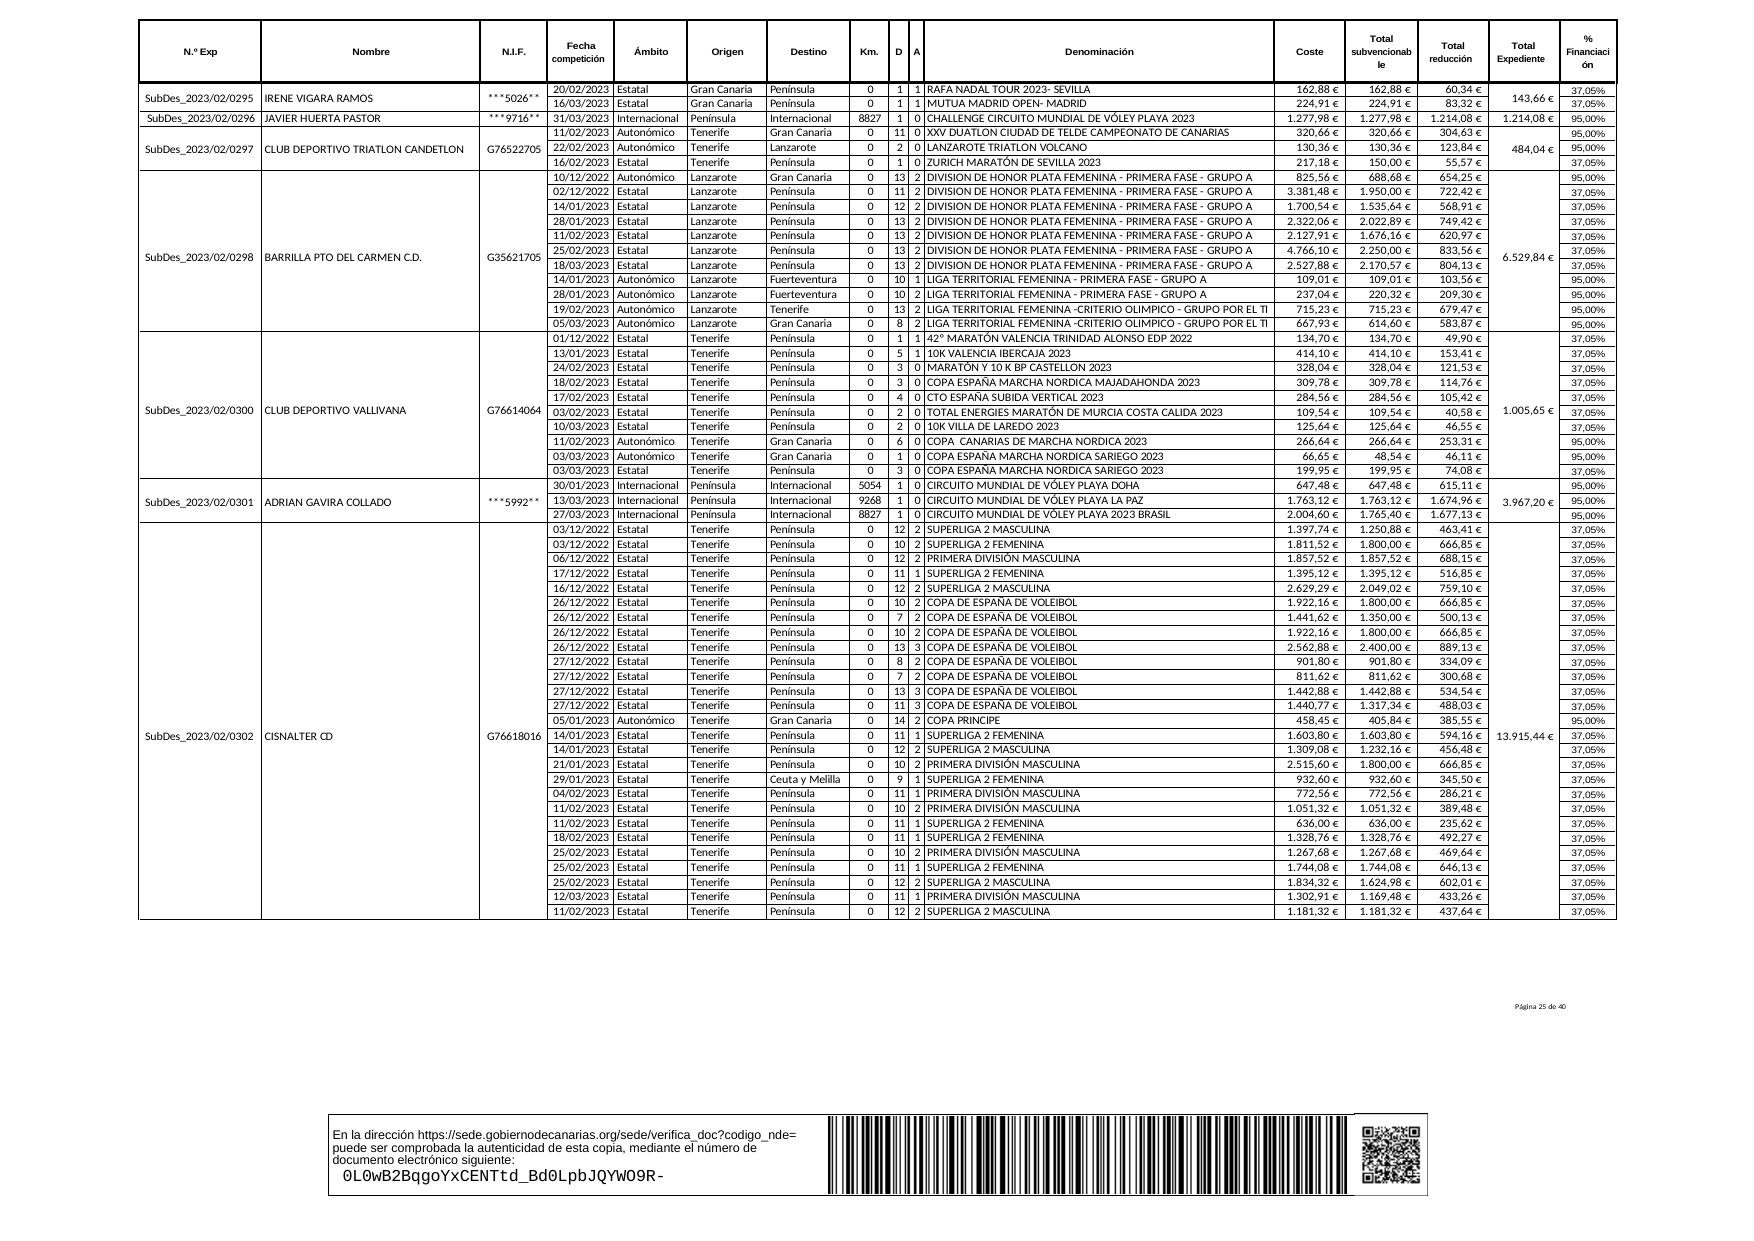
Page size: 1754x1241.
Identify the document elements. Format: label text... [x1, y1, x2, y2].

table_cell 10 [889, 597, 908, 610]
table_cell 1.214,08 € [1489, 112, 1559, 126]
table_cell 500,13 € [1418, 611, 1488, 625]
table_cell 60,34 € [1418, 84, 1488, 96]
table_cell 1.267,68 € [1275, 846, 1345, 860]
table_cell 646,13 € [1418, 861, 1488, 875]
table_cell 1 [889, 112, 908, 126]
table_cell Tenerife [688, 905, 766, 919]
table_cell Península [767, 97, 849, 111]
table_cell 1.800,00 € [1346, 758, 1417, 772]
table_cell 715,23 € [1346, 303, 1417, 317]
table_cell SUPERLIGA 2 MASCULINA [925, 523, 1274, 537]
table_cell 345,50 € [1418, 773, 1488, 787]
table_cell 0 [850, 185, 888, 199]
table_cell 37,05% [1560, 258, 1616, 272]
table_cell Lanzarote [688, 215, 766, 228]
table_cell 2.322,06 € [1275, 215, 1345, 228]
table_cell SubDes_2023/02/0298 [139, 170, 261, 331]
table_cell 9268 [850, 494, 888, 507]
table_cell 37,05% [1560, 889, 1616, 904]
table_cell 2 [909, 655, 924, 669]
table_cell Lanzarote [688, 171, 766, 184]
table_cell Península [688, 479, 766, 493]
table_cell Autonómico [614, 288, 687, 302]
table_cell COPA DE ESPAÑA DE VOLEIBOL [925, 611, 1274, 625]
table_cell 13 [889, 259, 908, 272]
table_cell 2 [909, 744, 924, 757]
table_cell 3 [909, 641, 924, 654]
table_cell Internacional [767, 509, 849, 522]
table_cell 1.624,98 € [1346, 876, 1417, 889]
table_cell 414,10 € [1275, 347, 1345, 361]
table_cell 1.857,52 € [1275, 553, 1345, 566]
table_cell 109,01 € [1275, 274, 1345, 287]
table_cell 10/03/2023 [548, 420, 613, 434]
table_cell 266,64 € [1346, 435, 1417, 449]
table_cell Fuerteventura [767, 288, 849, 302]
table_cell Península [767, 582, 849, 596]
table_cell 437,64 € [1418, 905, 1488, 919]
table_cell 03/03/2023 [548, 450, 613, 463]
table_cell 492,27 € [1418, 832, 1488, 845]
table_cell 1 [909, 788, 924, 801]
table_cell 0 [850, 832, 888, 845]
table_cell 125,64 € [1275, 420, 1345, 434]
table_cell 688,68 € [1346, 171, 1417, 184]
table_cell 37,05% [1560, 845, 1616, 860]
table_cell 123,84 € [1418, 141, 1488, 155]
table_header Total reducción [1419, 21, 1488, 81]
table_cell 456,48 € [1418, 744, 1488, 757]
table_cell 2.170,57 € [1346, 259, 1417, 272]
table_cell 2.250,00 € [1346, 244, 1417, 258]
table_cell 1 [909, 347, 924, 361]
table_cell Gran Canaria [767, 127, 849, 140]
table_cell 11/02/2023 [548, 817, 613, 831]
table_cell 1.744,08 € [1275, 861, 1345, 875]
table_cell 12 [889, 200, 908, 214]
table_cell 199,95 € [1346, 465, 1417, 478]
table_cell 0 [850, 465, 888, 478]
table_cell 9 [889, 773, 908, 787]
table_cell 37,05% [1560, 464, 1616, 478]
table_cell Estatal [614, 156, 687, 170]
table_cell 2 [909, 303, 924, 317]
table_cell 37,05% [1560, 390, 1616, 405]
table_cell PRIMERA DIVISIÓN MASCULINA [925, 802, 1274, 816]
table_cell 13 [889, 215, 908, 228]
table_cell 03/03/2023 [548, 465, 613, 478]
table_cell 3 [909, 700, 924, 713]
table_cell Estatal [614, 567, 687, 581]
table_cell 389,48 € [1418, 802, 1488, 816]
table_cell 37,05% [1560, 522, 1616, 537]
table_cell 2 [909, 259, 924, 272]
table_cell 37,05% [1560, 81, 1616, 96]
table_cell 1.603,80 € [1346, 729, 1417, 742]
table_cell Estatal [614, 611, 687, 625]
table_cell Tenerife [767, 303, 849, 317]
table_cell 13 [889, 685, 908, 698]
table_cell 1.440,77 € [1275, 700, 1345, 713]
table_cell 2 [909, 553, 924, 566]
table_cell 10 [889, 274, 908, 287]
table_cell 568,91 € [1418, 200, 1488, 214]
table_cell 833,56 € [1418, 244, 1488, 258]
table_cell Tenerife [688, 597, 766, 610]
table_cell 95,00% [1560, 126, 1616, 140]
text Página 25 de 40 [125, 1002, 1566, 1011]
table_cell 05/01/2023 [548, 714, 613, 728]
table_cell 722,42 € [1418, 185, 1488, 199]
table_cell Gran Canaria [688, 97, 766, 111]
table_header Fecha competición [548, 21, 613, 81]
table_cell 0 [850, 230, 888, 243]
table_cell 10 [889, 758, 908, 772]
table_cell Península [767, 406, 849, 419]
table_cell 18/03/2023 [548, 259, 613, 272]
table_cell 488,03 € [1418, 700, 1488, 713]
table_cell 103,56 € [1418, 274, 1488, 287]
picture [828, 1116, 1347, 1194]
table_header A [910, 21, 923, 81]
table_cell Península [767, 244, 849, 258]
table_cell 0 [909, 127, 924, 140]
table_cell Autonómico [614, 171, 687, 184]
table_cell 2.562,88 € [1275, 641, 1345, 654]
table_cell MUTUA MADRID OPEN- MADRID [925, 97, 1274, 111]
table_cell DIVISION DE HONOR PLATA FEMENINA - PRIMERA FASE - GRUPO A [925, 244, 1274, 258]
table_cell Península [688, 494, 766, 507]
table_cell 0 [850, 905, 888, 919]
table_cell 602,01 € [1418, 876, 1488, 889]
table_cell Estatal [614, 259, 687, 272]
table_cell Tenerife [688, 538, 766, 552]
table_cell Estatal [614, 185, 687, 199]
table_cell 95,00% [1560, 478, 1616, 493]
table_cell Estatal [614, 230, 687, 243]
table_cell 10 [889, 538, 908, 552]
table_cell 235,62 € [1418, 817, 1488, 831]
table_cell 0 [850, 802, 888, 816]
table_cell 0 [850, 156, 888, 170]
table_cell 1 [889, 84, 908, 96]
table_cell 0 [909, 141, 924, 155]
table_cell Estatal [614, 332, 687, 346]
table_cell 1.763,12 € [1275, 494, 1345, 507]
table_cell 2 [909, 905, 924, 919]
table_cell 11 [889, 127, 908, 140]
table_cell CTO ESPAÑA SUBIDA VERTICAL 2023 [925, 391, 1274, 405]
table_cell 13 [889, 171, 908, 184]
table_cell 2.400,00 € [1346, 641, 1417, 654]
table_cell 37,05% [1560, 684, 1616, 698]
table_cell 1.317,34 € [1346, 700, 1417, 713]
table_cell Autonómico [614, 450, 687, 463]
table_cell 901,80 € [1346, 655, 1417, 669]
table_cell Estatal [614, 744, 687, 757]
table_cell 1.677,13 € [1418, 509, 1488, 522]
table_cell CHALLENGE CIRCUITO MUNDIAL DE VÓLEY PLAYA 2023 [925, 112, 1274, 126]
table_cell 1 [909, 861, 924, 875]
table_cell 25/02/2023 [548, 861, 613, 875]
table_header Coste [1275, 21, 1344, 81]
table_cell Estatal [614, 817, 687, 831]
table_cell 0 [850, 450, 888, 463]
table_cell 19/02/2023 [548, 303, 613, 317]
table_cell Lanzarote [767, 141, 849, 155]
table_cell Tenerife [688, 376, 766, 390]
table_cell Tenerife [688, 523, 766, 537]
table_cell Península [767, 420, 849, 434]
table_cell 1 [909, 274, 924, 287]
table_cell Tenerife [688, 553, 766, 566]
table_cell CISNALTER CD [262, 523, 479, 919]
table_cell 49,90 € [1418, 332, 1488, 346]
table_cell 1.005,65 € [1489, 332, 1559, 478]
table_cell 13 [889, 303, 908, 317]
table_cell 30/01/2023 [548, 479, 613, 493]
table_cell 37,05% [1560, 596, 1616, 610]
table_cell Estatal [614, 685, 687, 698]
table_cell 0 [850, 641, 888, 654]
table_cell 37,05% [1560, 375, 1616, 390]
table_cell Península [767, 553, 849, 566]
table_cell 2.515,60 € [1275, 758, 1345, 772]
table_cell COPA DE ESPAÑA DE VOLEIBOL [925, 670, 1274, 684]
table_cell 37,05% [1560, 816, 1616, 831]
table_cell G76614064 [480, 332, 547, 478]
table_cell 0 [850, 376, 888, 390]
table_cell ZURICH MARATÓN DE SEVILLA 2023 [925, 156, 1274, 170]
table_cell Península [767, 362, 849, 375]
table_cell 1.535,64 € [1346, 200, 1417, 214]
table_cell 0 [850, 685, 888, 698]
table_cell Península [767, 876, 849, 889]
table_cell 37,05% [1560, 96, 1616, 111]
table_cell 0 [850, 597, 888, 610]
table_cell 1.857,52 € [1346, 553, 1417, 566]
table_cell 12 [889, 523, 908, 537]
table_cell 253,31 € [1418, 435, 1488, 449]
table_cell 10 [889, 626, 908, 640]
table_cell Tenerife [688, 744, 766, 757]
picture [1354, 1113, 1428, 1196]
table_cell 0 [909, 362, 924, 375]
table_cell Estatal [614, 215, 687, 228]
table_cell 37,05% [1560, 184, 1616, 199]
table_cell 266,64 € [1275, 435, 1345, 449]
table_cell Tenerife [688, 655, 766, 669]
table_cell 0 [850, 655, 888, 669]
table_cell Gran Canaria [688, 84, 766, 96]
table_cell 1.328,76 € [1275, 832, 1345, 845]
table_cell 3 [889, 465, 908, 478]
table_cell PRIMERA DIVISIÓN MASCULINA [925, 553, 1274, 566]
table_cell Tenerife [688, 332, 766, 346]
table_cell 01/12/2022 [548, 332, 613, 346]
table_cell 1.277,98 € [1275, 112, 1345, 126]
table_cell Tenerife [688, 465, 766, 478]
table_cell 666,85 € [1418, 538, 1488, 552]
table_cell 162,88 € [1275, 84, 1345, 96]
table_cell Internacional [767, 494, 849, 507]
table_cell 37,05% [1560, 610, 1616, 625]
table_cell 83,32 € [1418, 97, 1488, 111]
table_cell 37,05% [1560, 566, 1616, 581]
table_cell 1.676,16 € [1346, 230, 1417, 243]
table_cell 2 [909, 244, 924, 258]
table_cell 13/01/2023 [548, 347, 613, 361]
table_cell 37,05% [1560, 875, 1616, 889]
table_cell 286,21 € [1418, 788, 1488, 801]
table_cell 18/02/2023 [548, 376, 613, 390]
table_cell 2.127,91 € [1275, 230, 1345, 243]
table_cell 0 [850, 582, 888, 596]
table_cell Península [688, 112, 766, 126]
table_cell Península [767, 626, 849, 640]
table_cell CIRCUITO MUNDIAL DE VÓLEY PLAYA 2023 BRASIL [925, 509, 1274, 522]
table_cell 0 [850, 861, 888, 875]
table_cell ***5992** [480, 479, 547, 522]
table_cell 37,05% [1560, 743, 1616, 757]
table_cell 27/12/2022 [548, 670, 613, 684]
table_cell 37,05% [1560, 346, 1616, 361]
table_cell Tenerife [688, 641, 766, 654]
table_cell Tenerife [688, 861, 766, 875]
table_cell 8 [889, 318, 908, 331]
table_cell 2 [909, 846, 924, 860]
table_cell 0 [850, 332, 888, 346]
table_cell 469,64 € [1418, 846, 1488, 860]
table_cell 2 [909, 582, 924, 596]
table_cell 2 [909, 288, 924, 302]
table_cell 27/03/2023 [548, 509, 613, 522]
table_cell SubDes_2023/02/0301 [139, 478, 261, 522]
table_cell IRENE VIGARA RAMOS [262, 84, 479, 111]
table_cell 11/02/2023 [548, 435, 613, 449]
table_cell Península [767, 641, 849, 654]
table_cell Tenerife [688, 846, 766, 860]
table_cell 0 [909, 435, 924, 449]
table_cell 0 [850, 523, 888, 537]
table_cell COPA CANARIAS DE MARCHA NORDICA 2023 [925, 435, 1274, 449]
table_cell 1 [889, 479, 908, 493]
table_cell 11/02/2023 [548, 230, 613, 243]
table_cell 1.181,32 € [1275, 905, 1345, 919]
table_cell 130,36 € [1275, 141, 1345, 155]
table_cell 0 [850, 876, 888, 889]
table_cell 28/01/2023 [548, 215, 613, 228]
table_cell 772,56 € [1275, 788, 1345, 801]
table_cell 237,04 € [1275, 288, 1345, 302]
table_cell 1 [909, 332, 924, 346]
table_cell 130,36 € [1346, 141, 1417, 155]
table_cell 12 [889, 582, 908, 596]
table_cell 0 [850, 347, 888, 361]
table_cell SubDes_2023/02/0296 [139, 111, 261, 126]
table_cell 37,05% [1560, 699, 1616, 713]
table_cell BARRILLA PTO DEL CARMEN C.D. [262, 171, 479, 331]
table_cell 2 [909, 876, 924, 889]
table_cell 37,05% [1560, 904, 1616, 919]
table_cell 143,66 € [1489, 84, 1559, 111]
table_cell 11/02/2023 [548, 905, 613, 919]
table_cell 2 [909, 215, 924, 228]
table_cell 37,05% [1560, 581, 1616, 596]
table_cell 16/03/2023 [548, 97, 613, 111]
table_cell 1.309,08 € [1275, 744, 1345, 757]
table_cell Estatal [614, 729, 687, 742]
table_cell 0 [850, 744, 888, 757]
table_cell 1.674,96 € [1418, 494, 1488, 507]
table_cell ***9716** [480, 112, 547, 126]
table_cell 636,00 € [1346, 817, 1417, 831]
table_cell Autonómico [614, 127, 687, 140]
table_cell 1.328,76 € [1346, 832, 1417, 845]
table_cell 37,05% [1560, 537, 1616, 552]
table_cell 95,00% [1560, 111, 1616, 126]
table_cell Tenerife [688, 832, 766, 845]
table_cell 06/12/2022 [548, 553, 613, 566]
table_header Origen [688, 21, 766, 81]
table_cell Lanzarote [688, 318, 766, 331]
table_cell 0 [850, 714, 888, 728]
table_cell 334,09 € [1418, 655, 1488, 669]
table_cell 1.700,54 € [1275, 200, 1345, 214]
table_cell Estatal [614, 861, 687, 875]
table_cell Tenerife [688, 670, 766, 684]
table_cell Estatal [614, 362, 687, 375]
table_cell 0 [850, 567, 888, 581]
table_cell Tenerife [688, 156, 766, 170]
table_cell 1 [909, 817, 924, 831]
table_cell 0 [909, 156, 924, 170]
table_cell Lanzarote [688, 244, 766, 258]
table_cell LIGA TERRITORIAL FEMENINA -CRITERIO OLIMPICO - GRUPO POR EL TI [925, 318, 1274, 331]
table_cell CIRCUITO MUNDIAL DE VÓLEY PLAYA DOHA [925, 479, 1274, 493]
table_cell SUPERLIGA 2 MASCULINA [925, 744, 1274, 757]
table_cell Tenerife [688, 626, 766, 640]
table_cell 0 [909, 509, 924, 522]
table_cell 5 [889, 347, 908, 361]
table_cell 2.049,02 € [1346, 582, 1417, 596]
table_cell 12 [889, 905, 908, 919]
table_cell Estatal [614, 626, 687, 640]
table_cell 153,41 € [1418, 347, 1488, 361]
table_cell Gran Canaria [767, 171, 849, 184]
table_cell 37,05% [1560, 669, 1616, 684]
table_cell Tenerife [688, 685, 766, 698]
table_cell SUPERLIGA 2 MASCULINA [925, 905, 1274, 919]
table_cell 284,56 € [1346, 391, 1417, 405]
table_cell COPA DE ESPAÑA DE VOLEIBOL [925, 655, 1274, 669]
table_cell Tenerife [688, 141, 766, 155]
table_cell 1.811,52 € [1275, 538, 1345, 552]
table_cell Península [767, 538, 849, 552]
table_cell Península [767, 523, 849, 537]
table_cell 1 [909, 84, 924, 96]
table_cell 12 [889, 744, 908, 757]
table_cell 405,84 € [1346, 714, 1417, 728]
table_cell 0 [850, 141, 888, 155]
table_cell Península [767, 259, 849, 272]
table_cell 615,11 € [1418, 479, 1488, 493]
table_cell 2 [909, 171, 924, 184]
table_cell Estatal [614, 905, 687, 919]
table_cell 217,18 € [1275, 156, 1345, 170]
table_cell 0 [909, 112, 924, 126]
table_cell 03/12/2022 [548, 523, 613, 537]
table_cell Península [767, 817, 849, 831]
table_cell 1.302,91 € [1275, 890, 1345, 904]
table_cell Península [767, 200, 849, 214]
table_cell 37,05% [1560, 199, 1616, 214]
table_header N.I.F. [481, 21, 546, 81]
table_cell 48,54 € [1346, 450, 1417, 463]
table_cell 1 [889, 97, 908, 111]
table_cell 26/12/2022 [548, 641, 613, 654]
table_cell 95,00% [1560, 449, 1616, 463]
table_cell Tenerife [688, 817, 766, 831]
table_cell 8827 [850, 509, 888, 522]
table_cell 121,53 € [1418, 362, 1488, 375]
table_cell 0 [850, 670, 888, 684]
table_cell 3 [889, 362, 908, 375]
table_cell 11 [889, 729, 908, 742]
table_cell 37,05% [1560, 229, 1616, 243]
table_cell Península [767, 347, 849, 361]
table_cell SUPERLIGA 2 FEMENINA [925, 567, 1274, 581]
table_cell 1 [909, 97, 924, 111]
table_cell 11 [889, 788, 908, 801]
table_cell 458,45 € [1275, 714, 1345, 728]
table_cell Estatal [614, 788, 687, 801]
table_cell 14/01/2023 [548, 729, 613, 742]
table_cell 27/12/2022 [548, 685, 613, 698]
table_cell G35621705 [480, 171, 547, 331]
table_cell Península [767, 230, 849, 243]
table_cell Autonómico [614, 714, 687, 728]
table_cell 5054 [850, 479, 888, 493]
table_cell 2.022,89 € [1346, 215, 1417, 228]
table_cell 11 [889, 185, 908, 199]
table_cell 0 [850, 406, 888, 419]
table_cell G76522705 [480, 127, 547, 170]
table_cell Estatal [614, 523, 687, 537]
table_cell 12 [889, 553, 908, 566]
table_cell Tenerife [688, 611, 766, 625]
table_cell 0 [850, 259, 888, 272]
table_cell Estatal [614, 84, 687, 96]
table_cell 1.181,32 € [1346, 905, 1417, 919]
table_cell SUPERLIGA 2 FEMENINA [925, 773, 1274, 787]
table_cell 3 [909, 685, 924, 698]
table_cell Península [767, 744, 849, 757]
table_cell 150,00 € [1346, 156, 1417, 170]
table_cell 2 [889, 420, 908, 434]
table_cell 24/02/2023 [548, 362, 613, 375]
table_cell 95,00% [1560, 287, 1616, 302]
table_cell Estatal [614, 832, 687, 845]
table_cell Península [767, 905, 849, 919]
table_cell 0 [909, 376, 924, 390]
table_cell 2 [889, 406, 908, 419]
table_cell 0 [909, 465, 924, 478]
table_cell 0 [850, 215, 888, 228]
table_cell COPA ESPAÑA MARCHA NORDICA SARIEGO 2023 [925, 450, 1274, 463]
table_cell 1.800,00 € [1346, 538, 1417, 552]
table_cell 1.051,32 € [1346, 802, 1417, 816]
table_cell 134,70 € [1275, 332, 1345, 346]
table_cell 1 [909, 773, 924, 787]
table_cell 1.763,12 € [1346, 494, 1417, 507]
table_cell 889,13 € [1418, 641, 1488, 654]
table_cell 0 [850, 362, 888, 375]
table_cell COPA DE ESPAÑA DE VOLEIBOL [925, 626, 1274, 640]
table_cell 0 [850, 171, 888, 184]
table_cell 40,58 € [1418, 406, 1488, 419]
table_cell Península [767, 700, 849, 713]
table_cell 25/02/2023 [548, 244, 613, 258]
table_cell Internacional [614, 509, 687, 522]
table_cell DIVISION DE HONOR PLATA FEMENINA - PRIMERA FASE - GRUPO A [925, 259, 1274, 272]
table_cell 0 [909, 450, 924, 463]
table_cell Tenerife [688, 435, 766, 449]
table_cell 583,87 € [1418, 318, 1488, 331]
table_cell 21/01/2023 [548, 758, 613, 772]
table_cell 901,80 € [1275, 655, 1345, 669]
table_cell 1 [889, 332, 908, 346]
table_cell 12 [889, 876, 908, 889]
table_cell 0 [850, 890, 888, 904]
table_cell G76618016 [480, 523, 547, 919]
table_cell Península [767, 391, 849, 405]
table_cell 1.214,08 € [1418, 112, 1488, 126]
table_cell Autonómico [614, 303, 687, 317]
table_cell 0 [850, 758, 888, 772]
table_cell Estatal [614, 244, 687, 258]
table_header Denominación [925, 21, 1273, 81]
table_cell Estatal [614, 200, 687, 214]
table_cell 0 [850, 244, 888, 258]
table_cell Lanzarote [688, 230, 766, 243]
table_cell 66,65 € [1275, 450, 1345, 463]
table_cell 688,15 € [1418, 553, 1488, 566]
table_cell 1.051,32 € [1275, 802, 1345, 816]
table_cell 0 [850, 97, 888, 111]
table_cell 320,66 € [1346, 127, 1417, 140]
table_cell 16/02/2023 [548, 156, 613, 170]
table_cell 109,54 € [1346, 406, 1417, 419]
table_cell Tenerife [688, 758, 766, 772]
table_cell Península [767, 597, 849, 610]
table_cell 1.395,12 € [1346, 567, 1417, 581]
table_cell 2 [909, 200, 924, 214]
table_cell Lanzarote [688, 288, 766, 302]
table_cell 10K VALENCIA IBERCAJA 2023 [925, 347, 1274, 361]
table_cell 20/02/2023 [548, 84, 613, 96]
table_cell DIVISION DE HONOR PLATA FEMENINA - PRIMERA FASE - GRUPO A [925, 185, 1274, 199]
table_cell 95,00% [1560, 273, 1616, 287]
table_cell Península [767, 846, 849, 860]
table_cell Tenerife [688, 802, 766, 816]
table_header N.º Exp [140, 21, 260, 81]
table_cell 667,93 € [1275, 318, 1345, 331]
table_cell 1.397,74 € [1275, 523, 1345, 537]
table_cell 10 [889, 802, 908, 816]
table_cell 534,54 € [1418, 685, 1488, 698]
table_cell 17/12/2022 [548, 567, 613, 581]
table_cell 2 [909, 714, 924, 728]
table_cell Estatal [614, 802, 687, 816]
table_cell 37,05% [1560, 625, 1616, 640]
table_cell 0 [850, 611, 888, 625]
table_cell 11 [889, 890, 908, 904]
table_cell 37,05% [1560, 214, 1616, 228]
table_cell 433,26 € [1418, 890, 1488, 904]
table_cell 26/12/2022 [548, 597, 613, 610]
table_cell 0 [850, 626, 888, 640]
table_cell 636,00 € [1275, 817, 1345, 831]
table_cell Península [767, 685, 849, 698]
table_cell 03/12/2022 [548, 538, 613, 552]
table_cell Autonómico [614, 274, 687, 287]
table_cell 300,68 € [1418, 670, 1488, 684]
table_cell 614,60 € [1346, 318, 1417, 331]
table_cell 0 [909, 391, 924, 405]
table_cell 2 [909, 802, 924, 816]
table_cell 7 [889, 670, 908, 684]
table_cell 1 [889, 450, 908, 463]
table_cell DIVISION DE HONOR PLATA FEMENINA - PRIMERA FASE - GRUPO A [925, 171, 1274, 184]
table_cell Estatal [614, 406, 687, 419]
table_cell Internacional [614, 494, 687, 507]
table_cell SubDes_2023/02/0300 [139, 331, 261, 478]
table_cell 11/02/2023 [548, 802, 613, 816]
table_cell Lanzarote [688, 303, 766, 317]
table_cell 14/01/2023 [548, 744, 613, 757]
table_cell 0 [850, 274, 888, 287]
table_cell Península [767, 332, 849, 346]
table_header Km. [851, 21, 888, 81]
table_cell 95,00% [1560, 434, 1616, 449]
table_cell SUPERLIGA 2 MASCULINA [925, 582, 1274, 596]
table_cell 2.527,88 € [1275, 259, 1345, 272]
table_cell 1.765,40 € [1346, 509, 1417, 522]
table_cell Península [767, 567, 849, 581]
table_cell Internacional [614, 479, 687, 493]
table_cell 0 [909, 406, 924, 419]
table_cell Autonómico [614, 141, 687, 155]
table_cell 1.603,80 € [1275, 729, 1345, 742]
table_cell 1 [909, 890, 924, 904]
table_cell Estatal [614, 700, 687, 713]
table_cell Tenerife [688, 890, 766, 904]
table_cell Tenerife [688, 773, 766, 787]
table_cell Internacional [767, 112, 849, 126]
table_cell 804,13 € [1418, 259, 1488, 272]
table_cell Estatal [614, 347, 687, 361]
table_cell 0 [850, 420, 888, 434]
table_cell CIRCUITO MUNDIAL DE VÓLEY PLAYA LA PAZ [925, 494, 1274, 507]
table_cell 17/02/2023 [548, 391, 613, 405]
table_cell Península [767, 655, 849, 669]
table_cell Península [767, 832, 849, 845]
table_cell 0 [850, 538, 888, 552]
table_cell 14 [889, 714, 908, 728]
table_cell 11 [889, 861, 908, 875]
table_cell Estatal [614, 846, 687, 860]
table_cell 37,05% [1560, 801, 1616, 816]
table_cell 0 [850, 700, 888, 713]
table_cell Estatal [614, 553, 687, 566]
table_cell SUPERLIGA 2 FEMENINA [925, 817, 1274, 831]
table_cell Autonómico [614, 435, 687, 449]
table_cell 26/12/2022 [548, 626, 613, 640]
table_cell Península [767, 84, 849, 96]
table_cell 309,78 € [1275, 376, 1345, 390]
table_cell 772,56 € [1346, 788, 1417, 801]
table_cell 328,04 € [1275, 362, 1345, 375]
table_cell SubDes_2023/02/0295 [139, 84, 261, 111]
table_cell 463,41 € [1418, 523, 1488, 537]
table_cell 825,56 € [1275, 171, 1345, 184]
table_cell Estatal [614, 890, 687, 904]
table_cell 1.441,62 € [1275, 611, 1345, 625]
table_cell 0 [850, 127, 888, 140]
table_cell 6.529,84 € [1489, 171, 1559, 331]
table_cell 22/02/2023 [548, 141, 613, 155]
table_cell 1.250,88 € [1346, 523, 1417, 537]
table_cell 03/02/2023 [548, 406, 613, 419]
table_cell CLUB DEPORTIVO TRIATLON CANDETLON [262, 127, 479, 170]
table_cell Península [767, 890, 849, 904]
table_cell 220,32 € [1346, 288, 1417, 302]
table_cell Estatal [614, 97, 687, 111]
table_cell 811,62 € [1346, 670, 1417, 684]
table_cell 328,04 € [1346, 362, 1417, 375]
table_header Total subvencionab le [1346, 21, 1417, 81]
table_cell Tenerife [688, 582, 766, 596]
table_cell 1.442,88 € [1275, 685, 1345, 698]
table_cell Tenerife [688, 700, 766, 713]
table_cell 224,91 € [1275, 97, 1345, 111]
table_cell 74,08 € [1418, 465, 1488, 478]
table_cell 1 [909, 832, 924, 845]
table_cell RAFA NADAL TOUR 2023- SEVILLA [925, 84, 1274, 96]
table_cell Tenerife [688, 567, 766, 581]
table_cell 3.381,48 € [1275, 185, 1345, 199]
table_cell 1.834,32 € [1275, 876, 1345, 889]
table_cell Península [767, 670, 849, 684]
table_cell Península [767, 861, 849, 875]
table_cell 16/12/2022 [548, 582, 613, 596]
table_cell 309,78 € [1346, 376, 1417, 390]
table_cell 2 [909, 318, 924, 331]
table_cell 95,00% [1560, 493, 1616, 507]
table_cell LIGA TERRITORIAL FEMENINA - PRIMERA FASE - GRUPO A [925, 288, 1274, 302]
table_cell Estatal [614, 465, 687, 478]
table_cell 199,95 € [1275, 465, 1345, 478]
table_cell COPA ESPAÑA MARCHA NORDICA SARIEGO 2023 [925, 465, 1274, 478]
table_cell 4.766,10 € [1275, 244, 1345, 258]
table_cell Fuerteventura [767, 274, 849, 287]
table_cell 37,05% [1560, 405, 1616, 419]
table_cell Estatal [614, 376, 687, 390]
table_cell XXV DUATLON CIUDAD DE TELDE CAMPEONATO DE CANARIAS [925, 127, 1274, 140]
table_cell 11 [889, 832, 908, 845]
table_cell 95,00% [1560, 713, 1616, 728]
table_cell Península [767, 729, 849, 742]
table_cell SUPERLIGA 2 FEMENINA [925, 832, 1274, 845]
table_cell 749,42 € [1418, 215, 1488, 228]
table_cell 1.800,00 € [1346, 597, 1417, 610]
table_cell 26/12/2022 [548, 611, 613, 625]
table_cell COPA PRINCIPE [925, 714, 1274, 728]
table_cell Tenerife [688, 729, 766, 742]
table_cell 37,05% [1560, 757, 1616, 772]
table_cell 647,48 € [1346, 479, 1417, 493]
table_cell 715,23 € [1275, 303, 1345, 317]
table_cell 1 [889, 494, 908, 507]
table_cell 1 [889, 156, 908, 170]
table_cell 95,00% [1560, 302, 1616, 317]
table_cell Estatal [614, 876, 687, 889]
table_cell 2 [909, 670, 924, 684]
table_cell 2 [909, 538, 924, 552]
table_cell 18/02/2023 [548, 832, 613, 845]
table_cell SUPERLIGA 2 FEMENINA [925, 729, 1274, 742]
table_cell 02/12/2022 [548, 185, 613, 199]
table_cell LIGA TERRITORIAL FEMENINA -CRITERIO OLIMPICO - GRUPO POR EL TI [925, 303, 1274, 317]
table_cell Península [688, 509, 766, 522]
table_cell 134,70 € [1346, 332, 1417, 346]
table_cell 37,05% [1560, 243, 1616, 258]
table_cell 2 [909, 597, 924, 610]
table_cell 25/02/2023 [548, 876, 613, 889]
table_cell Península [767, 465, 849, 478]
table_cell Península [767, 802, 849, 816]
table_cell 37,05% [1560, 860, 1616, 875]
table_cell 320,66 € [1275, 127, 1345, 140]
table_cell Gran Canaria [767, 318, 849, 331]
table_cell Estatal [614, 420, 687, 434]
table_cell 620,97 € [1418, 230, 1488, 243]
table_cell 647,48 € [1275, 479, 1345, 493]
table_cell Estatal [614, 655, 687, 669]
table_cell MARATÓN Y 10 K BP CASTELLON 2023 [925, 362, 1274, 375]
table_cell COPA ESPAÑA MARCHA NORDICA MAJADAHONDA 2023 [925, 376, 1274, 390]
table_cell 0 [850, 303, 888, 317]
table_cell 95,00% [1560, 508, 1616, 522]
table_cell 55,57 € [1418, 156, 1488, 170]
table_cell SubDes_2023/02/0297 [139, 126, 261, 170]
table_cell 1.350,00 € [1346, 611, 1417, 625]
table_cell PRIMERA DIVISIÓN MASCULINA [925, 788, 1274, 801]
table_cell 37,05% [1560, 331, 1616, 346]
table_cell 1.800,00 € [1346, 626, 1417, 640]
table_cell 37,05% [1560, 155, 1616, 170]
table_cell Estatal [614, 773, 687, 787]
table_cell 679,47 € [1418, 303, 1488, 317]
table_cell 484,04 € [1489, 127, 1559, 170]
table_cell 209,30 € [1418, 288, 1488, 302]
table_cell DIVISION DE HONOR PLATA FEMENINA - PRIMERA FASE - GRUPO A [925, 230, 1274, 243]
table_cell Lanzarote [688, 200, 766, 214]
table_cell SUPERLIGA 2 MASCULINA [925, 876, 1274, 889]
table_cell PRIMERA DIVISIÓN MASCULINA [925, 846, 1274, 860]
table_cell 2 [909, 611, 924, 625]
table_cell 13 [889, 230, 908, 243]
table_cell Estatal [614, 758, 687, 772]
table_cell 1.922,16 € [1275, 597, 1345, 610]
table_cell Lanzarote [688, 259, 766, 272]
table_cell 666,85 € [1418, 626, 1488, 640]
table_cell 11 [889, 817, 908, 831]
table_cell SUPERLIGA 2 FEMENINA [925, 861, 1274, 875]
table_cell 11/02/2023 [548, 127, 613, 140]
table_cell 37,05% [1560, 361, 1616, 375]
table_cell Tenerife [688, 362, 766, 375]
table_cell Península [767, 156, 849, 170]
table_cell LANZAROTE TRIATLON VOLCANO [925, 141, 1274, 155]
table_cell Península [767, 376, 849, 390]
table_cell 14/01/2023 [548, 274, 613, 287]
table_cell 114,76 € [1418, 376, 1488, 390]
table_cell COPA DE ESPAÑA DE VOLEIBOL [925, 641, 1274, 654]
table_cell 37,05% [1560, 787, 1616, 801]
table_cell 1 [909, 567, 924, 581]
table_cell 37,05% [1560, 552, 1616, 566]
table_cell 2.629,29 € [1275, 582, 1345, 596]
table_cell SubDes_2023/02/0302 [139, 522, 261, 919]
table_cell 284,56 € [1275, 391, 1345, 405]
table_cell 25/02/2023 [548, 846, 613, 860]
table_cell Lanzarote [688, 185, 766, 199]
table_cell Internacional [614, 112, 687, 126]
table_cell Península [767, 215, 849, 228]
table_cell 414,10 € [1346, 347, 1417, 361]
table_cell DIVISION DE HONOR PLATA FEMENINA - PRIMERA FASE - GRUPO A [925, 215, 1274, 228]
table_cell 04/02/2023 [548, 788, 613, 801]
table_cell 0 [909, 479, 924, 493]
table_cell 1.267,68 € [1346, 846, 1417, 860]
table_cell 1 [909, 729, 924, 742]
table_cell 46,55 € [1418, 420, 1488, 434]
table_cell Internacional [767, 479, 849, 493]
table_cell 0 [850, 553, 888, 566]
table_cell 666,85 € [1418, 597, 1488, 610]
table_cell 0 [850, 846, 888, 860]
table_header D [890, 21, 908, 81]
table_cell 29/01/2023 [548, 773, 613, 787]
table_cell 1.169,48 € [1346, 890, 1417, 904]
table_cell 2 [909, 230, 924, 243]
table_cell 11 [889, 700, 908, 713]
table_cell Gran Canaria [767, 435, 849, 449]
table_cell 0 [909, 494, 924, 507]
table_cell 1.395,12 € [1275, 567, 1345, 581]
table_cell 105,42 € [1418, 391, 1488, 405]
table_cell Tenerife [688, 391, 766, 405]
table_cell 10K VILLA DE LAREDO 2023 [925, 420, 1274, 434]
table_cell 27/12/2022 [548, 700, 613, 713]
table_cell 594,16 € [1418, 729, 1488, 742]
table_cell 4 [889, 391, 908, 405]
table_cell 224,91 € [1346, 97, 1417, 111]
table_cell 1.744,08 € [1346, 861, 1417, 875]
table_cell 1.277,98 € [1346, 112, 1417, 126]
table_cell 42º MARATÓN VALENCIA TRINIDAD ALONSO EDP 2022 [925, 332, 1274, 346]
table_cell 0 [850, 288, 888, 302]
table_cell 95,00% [1560, 140, 1616, 155]
table_cell 1.442,88 € [1346, 685, 1417, 698]
table_cell 0 [850, 318, 888, 331]
table_cell 932,60 € [1346, 773, 1417, 787]
table_cell 109,01 € [1346, 274, 1417, 287]
table_cell Tenerife [688, 788, 766, 801]
table_cell 932,60 € [1275, 773, 1345, 787]
table_cell ***5026** [480, 84, 547, 111]
table_cell 46,11 € [1418, 450, 1488, 463]
table_cell 654,25 € [1418, 171, 1488, 184]
table_cell 125,64 € [1346, 420, 1417, 434]
table_cell 2 [909, 523, 924, 537]
table_cell 05/03/2023 [548, 318, 613, 331]
table_cell 8 [889, 655, 908, 669]
table_cell 13.915,44 € [1489, 523, 1559, 919]
table_cell 7 [889, 611, 908, 625]
table_cell 37,05% [1560, 640, 1616, 654]
table_cell COPA DE ESPAÑA DE VOLEIBOL [925, 685, 1274, 698]
table_cell 37,05% [1560, 654, 1616, 669]
table_cell 11 [889, 567, 908, 581]
table_cell 811,62 € [1275, 670, 1345, 684]
table_cell Tenerife [688, 127, 766, 140]
table_cell 0 [850, 84, 888, 96]
table_cell 1 [889, 509, 908, 522]
table_cell 2 [909, 185, 924, 199]
table_cell 0 [850, 435, 888, 449]
table_cell 37,05% [1560, 831, 1616, 845]
table_cell 14/01/2023 [548, 200, 613, 214]
table_cell COPA DE ESPAÑA DE VOLEIBOL [925, 597, 1274, 610]
table_cell Tenerife [688, 450, 766, 463]
table_cell 95,00% [1560, 317, 1616, 331]
table_cell 8827 [850, 112, 888, 126]
table_cell 10/12/2022 [548, 171, 613, 184]
table_cell CLUB DEPORTIVO VALLIVANA [262, 332, 479, 478]
table_cell 0 [850, 817, 888, 831]
table_cell 516,85 € [1418, 567, 1488, 581]
table_cell PRIMERA DIVISIÓN MASCULINA [925, 890, 1274, 904]
table_cell Península [767, 788, 849, 801]
table_cell ADRIAN GAVIRA COLLADO [262, 479, 479, 522]
table_cell 3.967,20 € [1489, 479, 1559, 522]
table_header Ámbito [615, 21, 686, 81]
table_cell 6 [889, 435, 908, 449]
table_cell 0 [909, 420, 924, 434]
table_cell PRIMERA DIVISIÓN MASCULINA [925, 758, 1274, 772]
table_cell Gran Canaria [767, 450, 849, 463]
table_cell 95,00% [1560, 170, 1616, 184]
table_cell 37,05% [1560, 772, 1616, 787]
table_header % Financiaci ón [1561, 21, 1616, 81]
table_cell 2 [889, 141, 908, 155]
table_cell 12/03/2023 [548, 890, 613, 904]
table_cell Estatal [614, 391, 687, 405]
table_cell Estatal [614, 670, 687, 684]
table_cell 162,88 € [1346, 84, 1417, 96]
table_cell 3 [889, 376, 908, 390]
table_cell 304,63 € [1418, 127, 1488, 140]
table_cell TOTAL ENERGIES MARATÓN DE MURCIA COSTA CALIDA 2023 [925, 406, 1274, 419]
table_cell 0 [850, 773, 888, 787]
table_cell SUPERLIGA 2 FEMENINA [925, 538, 1274, 552]
table_cell 1.232,16 € [1346, 744, 1417, 757]
table_cell Tenerife [688, 406, 766, 419]
table_cell 1.922,16 € [1275, 626, 1345, 640]
table_cell Lanzarote [688, 274, 766, 287]
table_header Total Expediente [1490, 21, 1559, 81]
table_cell 37,05% [1560, 728, 1616, 742]
table_cell 13 [889, 244, 908, 258]
table_cell 37,05% [1560, 419, 1616, 434]
table_cell Península [767, 185, 849, 199]
table_cell 0 [850, 200, 888, 214]
table_cell 385,55 € [1418, 714, 1488, 728]
table_cell DIVISION DE HONOR PLATA FEMENINA - PRIMERA FASE - GRUPO A [925, 200, 1274, 214]
table_cell Gran Canaria [767, 714, 849, 728]
table_cell Tenerife [688, 876, 766, 889]
table_cell 2.004,60 € [1275, 509, 1345, 522]
table_cell LIGA TERRITORIAL FEMENINA - PRIMERA FASE - GRUPO A [925, 274, 1274, 287]
table_header Destino [768, 21, 849, 81]
table_cell 0 [850, 729, 888, 742]
table_cell 10 [889, 288, 908, 302]
table_cell Ceuta y Melilla [767, 773, 849, 787]
table_cell Estatal [614, 538, 687, 552]
table_cell JAVIER HUERTA PASTOR [262, 112, 479, 126]
table_cell Península [767, 611, 849, 625]
table_cell Estatal [614, 597, 687, 610]
table_cell 27/12/2022 [548, 655, 613, 669]
table_cell Autonómico [614, 318, 687, 331]
table_cell Tenerife [688, 347, 766, 361]
table_header Nombre [262, 21, 479, 81]
table_cell 10 [889, 846, 908, 860]
table_cell 13 [889, 641, 908, 654]
table_cell 666,85 € [1418, 758, 1488, 772]
table_cell 109,54 € [1275, 406, 1345, 419]
table_cell Estatal [614, 582, 687, 596]
table_cell Tenerife [688, 714, 766, 728]
table_cell 31/03/2023 [548, 112, 613, 126]
table_cell Tenerife [688, 420, 766, 434]
table_cell COPA DE ESPAÑA DE VOLEIBOL [925, 700, 1274, 713]
table_cell 13/03/2023 [548, 494, 613, 507]
table_cell 1.950,00 € [1346, 185, 1417, 199]
table_cell 2 [909, 758, 924, 772]
table_cell 0 [850, 788, 888, 801]
table_cell 759,10 € [1418, 582, 1488, 596]
table_cell 2 [909, 626, 924, 640]
table_cell 0 [850, 391, 888, 405]
table_cell Estatal [614, 641, 687, 654]
table_cell Península [767, 758, 849, 772]
table_cell 28/01/2023 [548, 288, 613, 302]
